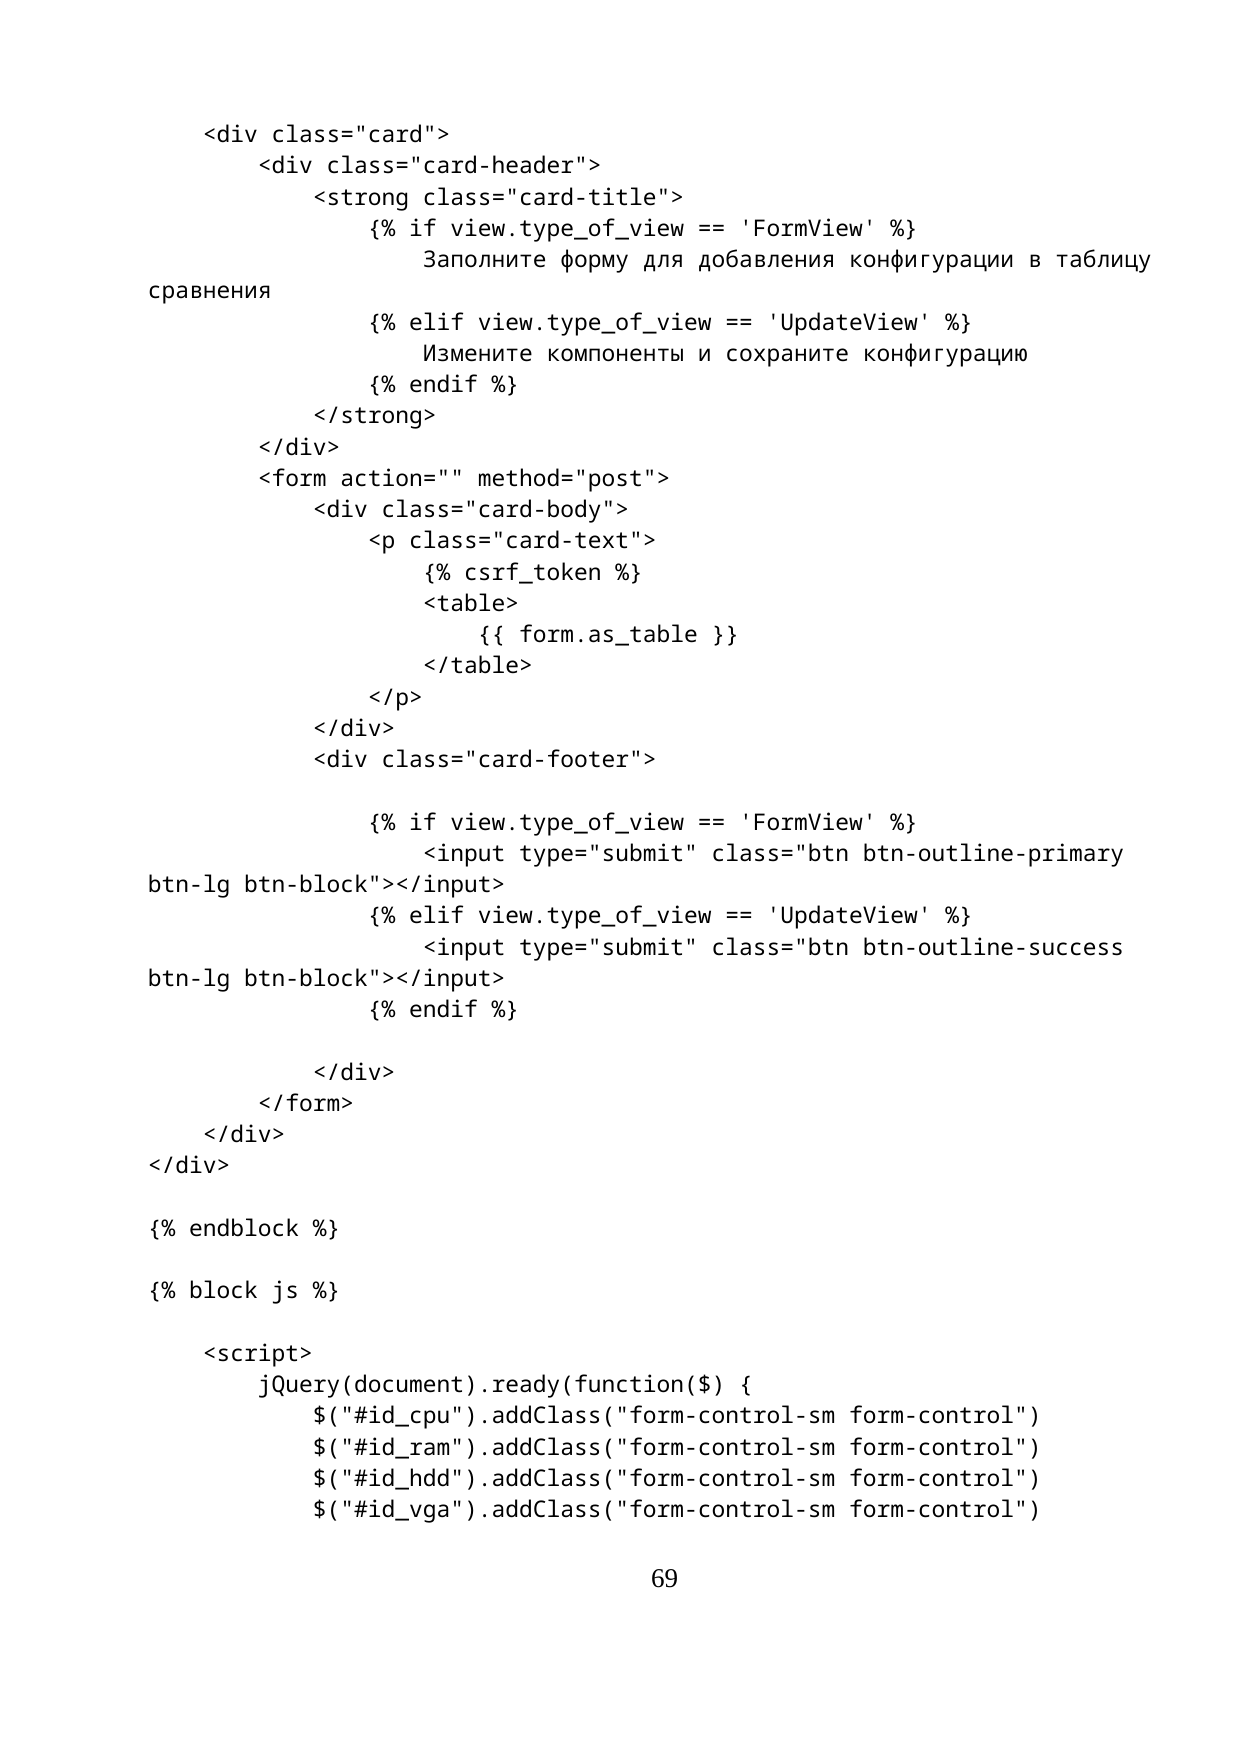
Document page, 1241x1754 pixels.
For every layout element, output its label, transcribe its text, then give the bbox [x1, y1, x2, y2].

text {% if view.type_of_view == 'FormView' %} [148, 806, 1181, 837]
text {% endblock %} [148, 1212, 1181, 1243]
text {{ form.as_table }} [148, 618, 1181, 649]
text <p class="card-text"> [148, 524, 1181, 556]
text <input type="submit" class="btn btn-outline-primary btn-lg btn-block"></input> [148, 837, 1181, 899]
text jQuery(document).ready(function($) { [148, 1368, 1181, 1399]
text {% block js %} [148, 1274, 1181, 1306]
text <div class="card-body"> [148, 493, 1181, 524]
text <strong class="card-title"> [148, 181, 1181, 212]
text $("#id_ram").addClass("form-control-sm form-control") [148, 1431, 1181, 1462]
text <div class="card"> [148, 118, 1181, 149]
text Измените компоненты и сохраните конфигурацию [148, 337, 1181, 368]
text $("#id_cpu").addClass("form-control-sm form-control") [148, 1399, 1181, 1431]
text $("#id_vga").addClass("form-control-sm form-control") [148, 1493, 1181, 1524]
text </div> [148, 1149, 1181, 1181]
text $("#id_hdd").addClass("form-control-sm form-control") [148, 1462, 1181, 1493]
text <script> [148, 1337, 1181, 1368]
text </strong> [148, 399, 1181, 431]
text <form action="" method="post"> [148, 462, 1181, 493]
text </div> [148, 1056, 1181, 1087]
text {% csrf_token %} [148, 556, 1181, 587]
text {% if view.type_of_view == 'FormView' %} [148, 212, 1181, 243]
text {% elif view.type_of_view == 'UpdateView' %} [148, 306, 1181, 337]
text <table> [148, 587, 1181, 618]
text <input type="submit" class="btn btn-outline-success btn-lg btn-block"></input> [148, 931, 1181, 993]
text Заполните форму для добавления конфигурации в таблицу сравнения [148, 243, 1181, 306]
text {% endif %} [148, 368, 1181, 399]
text </p> [148, 681, 1181, 712]
text </div> [148, 431, 1181, 462]
text {% elif view.type_of_view == 'UpdateView' %} [148, 899, 1181, 931]
text {% endif %} [148, 993, 1181, 1024]
text </div> [148, 1118, 1181, 1149]
text <div class="card-footer"> [148, 743, 1181, 774]
text <div class="card-header"> [148, 149, 1181, 181]
text </form> [148, 1087, 1181, 1118]
text </div> [148, 712, 1181, 743]
text </table> [148, 649, 1181, 681]
